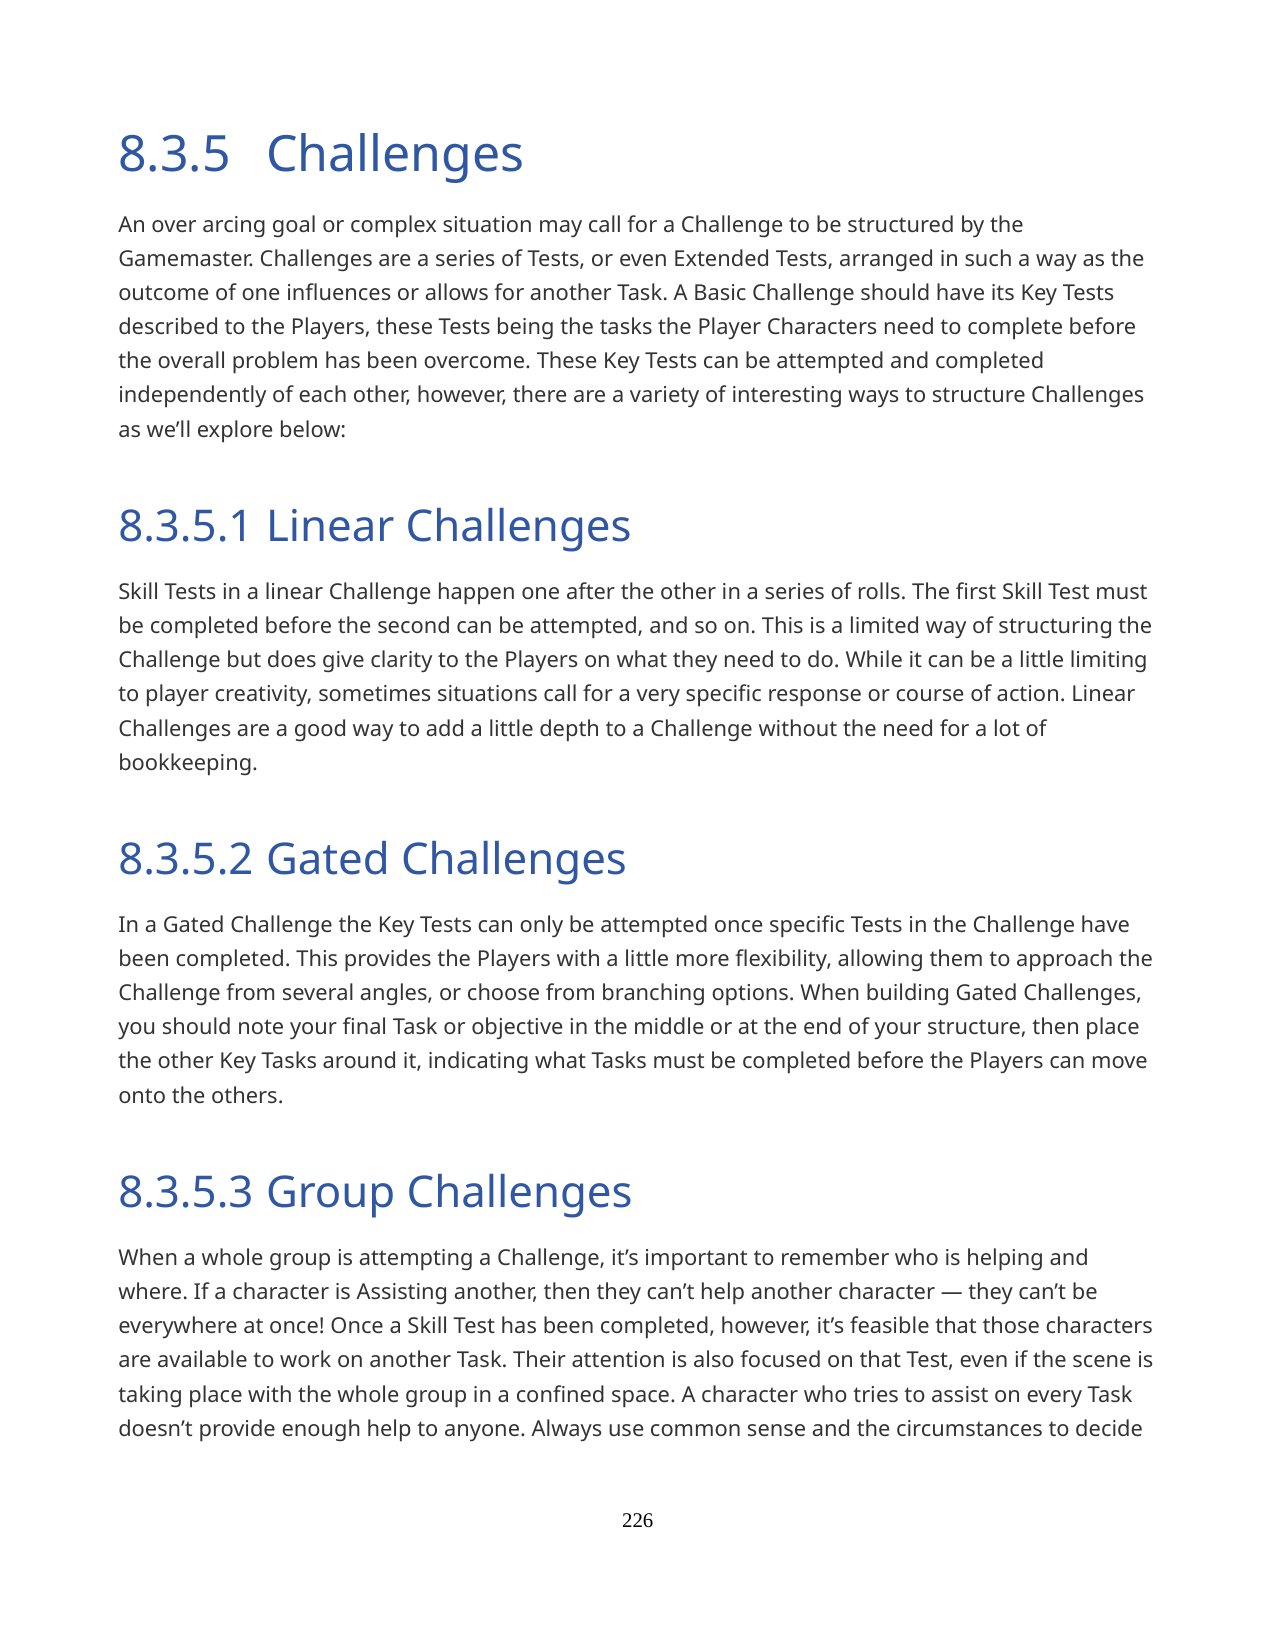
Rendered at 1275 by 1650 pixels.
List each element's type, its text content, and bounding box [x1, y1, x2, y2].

text Skill Tests in a linear Challenge happen one after the other in a series of rolls. The first Skill Test must be completed before the second can be attempted, and so on. This is a limited way of structuring the Challenge but does give clarity to the Players on what they need to do. While it can be a little limiting to player creativity, sometimes situations call for a very specific response or course of action. Linear Challenges are a good way to add a little depth to a Challenge without the need for a lot of bookkeeping. [118, 576, 1157, 776]
text In a Gated Challenge the Key Tests can only be attempted once specific Tests in the Challenge have been completed. This provides the Players with a little more flexibility, allowing them to approach the Challenge from several angles, or choose from branching options. When building Gated Challenges, you should note your final Task or objective in the middle or at the end of your structure, then place the other Key Tasks around it, indicating what Tasks must be completed before the Players can move onto the others. [118, 909, 1157, 1109]
subtitle Challenges [118, 118, 1157, 186]
text An over arcing goal or complex situation may call for a Challenge to be structured by the Gamemaster. Challenges are a series of Tests, or even Extended Tests, arranged in such a way as the outcome of one influences or allows for another Task. A Basic Challenge should have its Key Tests described to the Players, these Tests being the tasks the Player Characters need to complete before the overall problem has been overcome. These Key Tests can be attempted and completed independently of each other, however, there are a variety of interesting ways to structure Challenges as we’ll explore below: [118, 209, 1157, 443]
subtitle Gated Challenges [118, 828, 1157, 887]
subtitle Linear Challenges [118, 495, 1157, 554]
text When a whole group is attempting a Challenge, it’s important to remember who is helping and where. If a character is Assisting another, then they can’t help another character — they can’t be everywhere at once! Once a Skill Test has been completed, however, it’s feasible that those characters are available to work on another Task. Their attention is also focused on that Test, even if the scene is taking place with the whole group in a confined space. A character who tries to assist on every Task doesn’t provide enough help to anyone. Always use common sense and the circumstances to decide [118, 1242, 1157, 1442]
subtitle Group Challenges [118, 1161, 1157, 1220]
